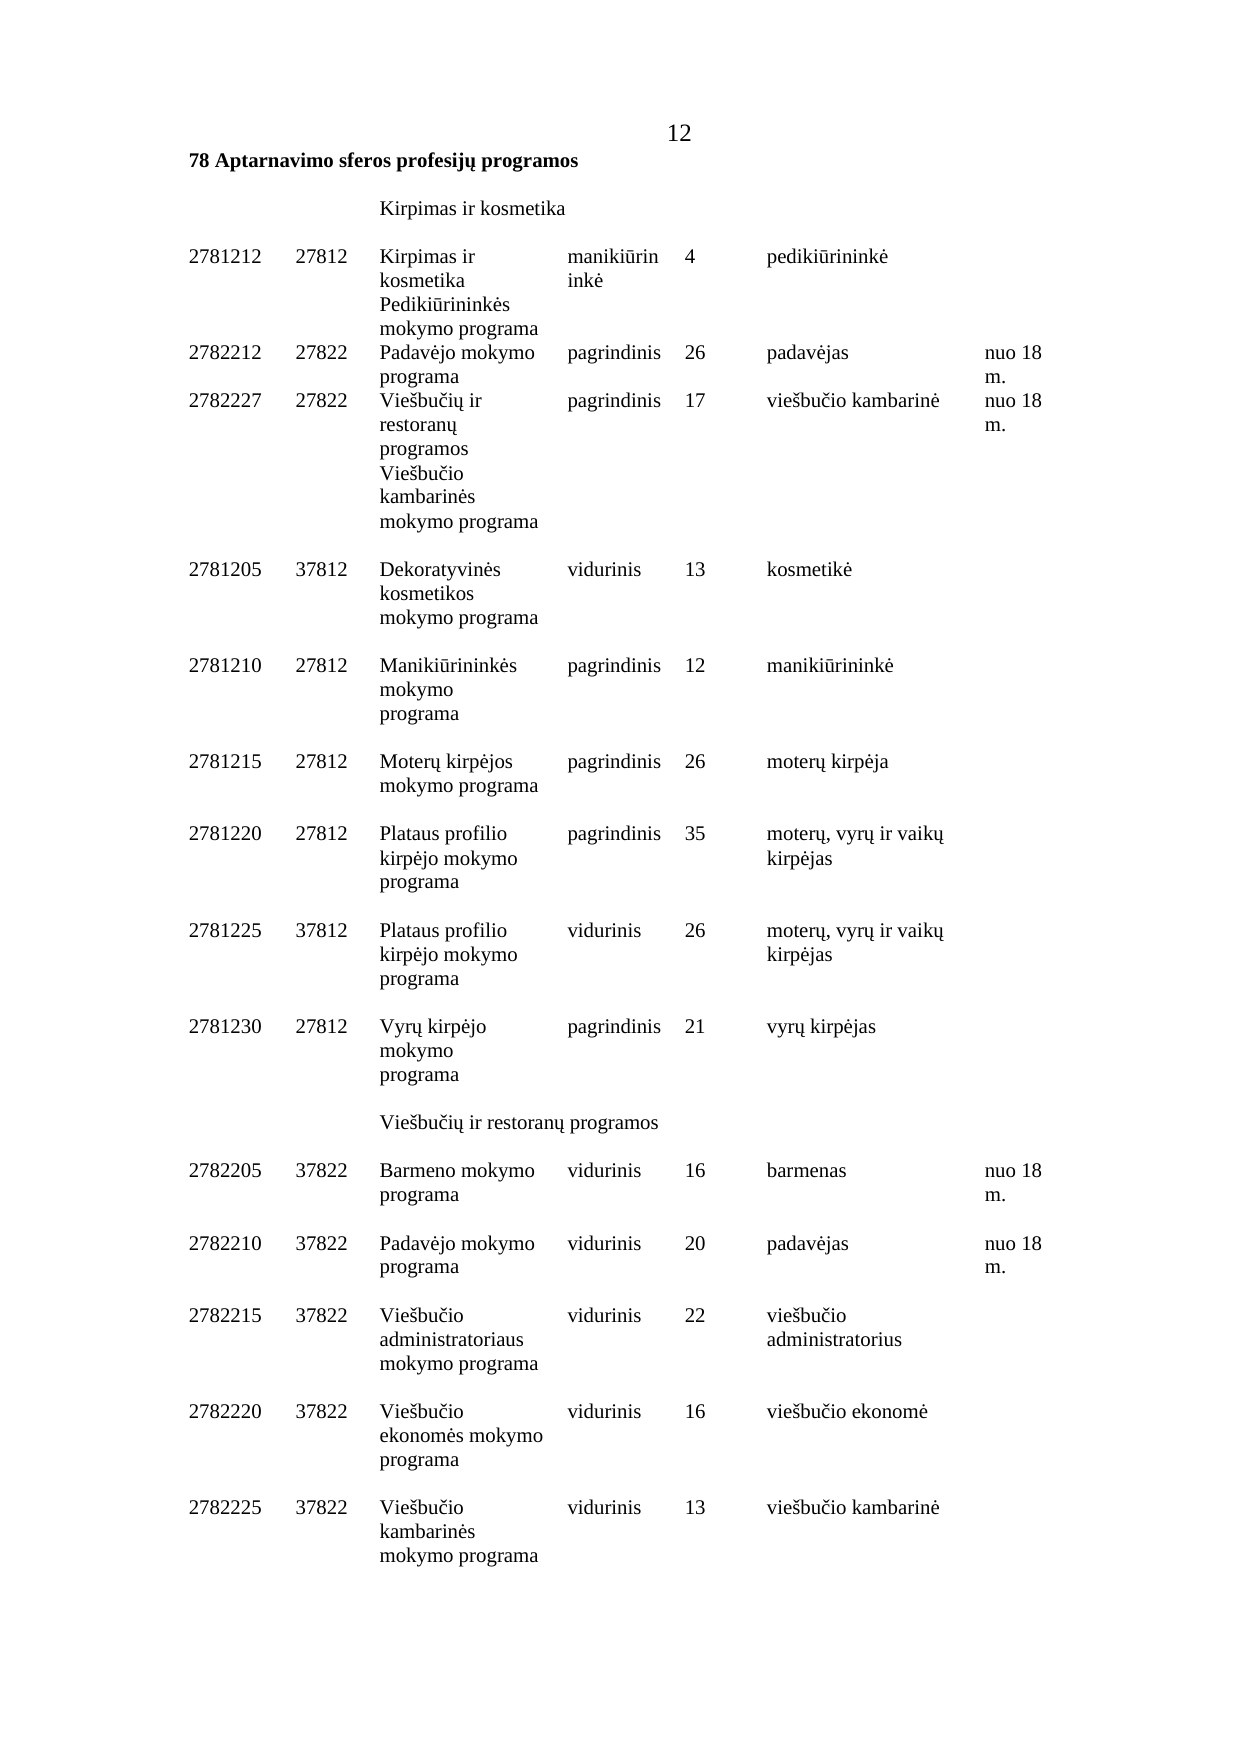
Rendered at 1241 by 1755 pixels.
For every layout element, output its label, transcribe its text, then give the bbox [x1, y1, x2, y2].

table_cell [973, 1206, 1076, 1230]
table_cell [973, 1399, 1076, 1423]
table_cell [1176, 1110, 1185, 1134]
table_cell 2782227 [177, 388, 284, 533]
table_cell [1185, 894, 1204, 918]
table_cell vidurinis [556, 918, 673, 966]
table_cell [673, 894, 755, 918]
table_cell [973, 1375, 1076, 1399]
table_cell 27822 [284, 340, 368, 388]
table_cell [284, 797, 368, 821]
table_cell [755, 1062, 973, 1086]
table_cell vyrų kirpėjas [755, 1014, 973, 1062]
table_cell viešbučio ekonomė [755, 1399, 973, 1423]
table_cell [673, 1086, 755, 1110]
table_cell Viešbučių ir restoranų programos Viešbučio kambarinės mokymo programa [368, 388, 556, 533]
table_cell [1176, 1086, 1185, 1110]
table_cell 27812 [284, 821, 368, 869]
table_cell [284, 1062, 368, 1086]
table_cell pedikiūrininkė [755, 244, 973, 340]
table_cell Viešbučių ir restoranų programos [368, 1110, 973, 1134]
table_cell [177, 1471, 284, 1495]
table_cell [177, 220, 284, 244]
table_cell [556, 1279, 673, 1303]
table_cell [556, 1086, 673, 1110]
table_cell [177, 1134, 284, 1158]
table_cell [1185, 821, 1204, 869]
table_cell [556, 870, 673, 893]
table_cell [755, 1279, 973, 1303]
table_cell [284, 701, 368, 725]
table_cell 27812 [284, 244, 368, 340]
table_cell [1076, 557, 1176, 581]
table_cell 27822 [284, 388, 368, 533]
table_cell [755, 701, 973, 725]
table_cell [1185, 749, 1204, 773]
table_cell [1176, 894, 1185, 918]
table_cell [1076, 1351, 1176, 1375]
table_cell vidurinis [556, 1230, 673, 1278]
table_cell [284, 1279, 368, 1303]
table_cell [973, 244, 1076, 340]
table_cell [755, 1471, 973, 1495]
table_cell [284, 773, 368, 797]
table_cell [973, 581, 1076, 629]
table_cell [973, 196, 1076, 220]
table_cell vidurinis [556, 557, 673, 581]
table_cell nuo 18 m. [973, 340, 1076, 388]
table_cell [1185, 1158, 1204, 1206]
table_cell [1176, 1351, 1185, 1375]
table_cell [556, 533, 673, 557]
table_cell [973, 701, 1076, 725]
table_cell pagrindinis [556, 821, 673, 869]
table_cell [177, 894, 284, 918]
table_cell [1185, 773, 1204, 797]
table_cell [1076, 1423, 1176, 1471]
table_cell [973, 773, 1076, 797]
table_cell [973, 1086, 1076, 1110]
table_cell [284, 894, 368, 918]
table_cell 27812 [284, 653, 368, 701]
table_cell [1076, 629, 1176, 653]
table_cell [755, 1423, 973, 1471]
table_cell [177, 1062, 284, 1086]
table_cell [1185, 870, 1204, 893]
table_cell [973, 1279, 1076, 1303]
table_cell [673, 220, 755, 244]
table_cell 12 [673, 653, 755, 701]
table_cell [284, 1206, 368, 1230]
table_cell [177, 1206, 284, 1230]
table_cell [1185, 653, 1204, 701]
table_cell [973, 1495, 1076, 1519]
table_cell [1185, 1014, 1204, 1062]
table_cell [1176, 220, 1185, 244]
table_cell [673, 1471, 755, 1495]
table_cell 2781220 [177, 821, 284, 869]
table_cell mokymo programa [368, 1351, 556, 1375]
table_cell [177, 1086, 284, 1110]
table_cell Viešbučio ekonomės mokymo programa [368, 1399, 556, 1471]
table_cell [556, 1206, 673, 1230]
table_cell 16 [673, 1399, 755, 1423]
table_cell [1185, 966, 1204, 990]
table_cell [1185, 196, 1204, 220]
table_cell [368, 533, 556, 557]
table_cell nuo 18 m. [973, 1230, 1076, 1278]
table_cell [673, 533, 755, 557]
table_cell [973, 653, 1076, 701]
table_cell [1076, 653, 1176, 701]
table_cell [177, 581, 284, 629]
table_cell programa [368, 701, 556, 725]
table_cell [973, 1014, 1076, 1062]
table_cell 37822 [284, 1230, 368, 1278]
table_cell pagrindinis [556, 653, 673, 701]
table_cell [1076, 773, 1176, 797]
table_cell 21 [673, 1014, 755, 1062]
table_cell [1076, 966, 1176, 990]
table_cell [673, 172, 755, 196]
table_cell [1185, 629, 1204, 653]
table_cell [368, 1375, 556, 1399]
table_cell [1176, 196, 1185, 220]
table_cell [1176, 1399, 1185, 1423]
table_cell 2782205 [177, 1158, 284, 1206]
table_cell 2782225 [177, 1495, 284, 1519]
table_cell [1076, 1567, 1176, 1591]
table_cell [1076, 172, 1176, 196]
table_cell [368, 894, 556, 918]
table_cell [177, 701, 284, 725]
table_cell kosmetikė [755, 557, 973, 581]
table_cell [1176, 244, 1185, 340]
table_cell 26 [673, 918, 755, 966]
table_cell [973, 629, 1076, 653]
table_cell [556, 629, 673, 653]
table_cell [673, 1375, 755, 1399]
table_cell [556, 966, 673, 990]
table_cell [1076, 1062, 1176, 1086]
table_cell [973, 148, 1076, 172]
table_cell [1185, 1519, 1204, 1567]
table_cell Kirpimas ir kosmetika Pedikiūrininkės mokymo programa [368, 244, 556, 340]
table_cell [1076, 533, 1176, 557]
table_cell [556, 894, 673, 918]
table_cell [973, 220, 1076, 244]
table_cell 2781210 [177, 653, 284, 701]
table_cell [1176, 388, 1185, 533]
table_cell 13 [673, 1495, 755, 1519]
table_cell [177, 725, 284, 749]
table_cell [973, 821, 1076, 869]
table_cell [1076, 918, 1176, 966]
table_cell [1185, 1495, 1204, 1519]
table_cell 37812 [284, 918, 368, 966]
table_cell [284, 1567, 368, 1591]
table_cell [1076, 1230, 1176, 1278]
table_cell [973, 533, 1076, 557]
table_cell [755, 220, 973, 244]
table_cell programa [368, 1062, 556, 1086]
table_cell [368, 1279, 556, 1303]
table_cell 20 [673, 1230, 755, 1278]
table_cell padavėjas [755, 1230, 973, 1278]
table_cell [556, 797, 673, 821]
table_cell [1176, 1519, 1185, 1567]
table_cell [177, 966, 284, 990]
table_cell [177, 1567, 284, 1591]
table_cell [1076, 1014, 1176, 1062]
table_cell [1076, 581, 1176, 629]
table_cell [755, 1206, 973, 1230]
table_cell 2782210 [177, 1230, 284, 1278]
table_cell [556, 1567, 673, 1591]
table_cell [1176, 1230, 1185, 1278]
table_cell [755, 1086, 973, 1110]
table_cell vidurinis [556, 1399, 673, 1423]
table_cell [973, 1519, 1076, 1567]
table_cell padavėjas [755, 340, 973, 388]
table_cell [1076, 220, 1176, 244]
table_cell [1185, 148, 1204, 172]
table_cell [973, 1423, 1076, 1471]
table_cell [1176, 773, 1185, 797]
table_cell [1076, 148, 1176, 172]
table_cell [673, 1206, 755, 1230]
table_cell [1076, 1086, 1176, 1110]
table_cell pagrindinis [556, 749, 673, 773]
table_cell [1176, 1134, 1185, 1158]
table_cell [973, 1351, 1076, 1375]
table_cell [284, 196, 368, 220]
table_cell [1076, 1399, 1176, 1423]
table_cell [556, 1134, 673, 1158]
table_cell Plataus profilio kirpėjo mokymo programa [368, 918, 556, 990]
table_cell 2781212 [177, 244, 284, 340]
table_cell vidurinis [556, 1158, 673, 1206]
table_cell [1185, 533, 1204, 557]
table_cell [973, 966, 1076, 990]
table_cell [1185, 172, 1204, 196]
table_cell [755, 172, 973, 196]
table_cell 13 [673, 557, 755, 581]
table_cell [1185, 1206, 1204, 1230]
table_cell [1076, 340, 1176, 388]
table_cell [1176, 1062, 1185, 1086]
table_cell [1076, 244, 1176, 340]
table_cell [973, 1471, 1076, 1495]
table_cell [973, 918, 1076, 966]
table_cell vidurinis [556, 1303, 673, 1351]
table_cell [1185, 388, 1204, 533]
table_cell [1176, 966, 1185, 990]
table_cell [177, 629, 284, 653]
table_cell 37822 [284, 1303, 368, 1351]
table_cell Viešbučio administratoriaus [368, 1303, 556, 1351]
table_cell pagrindinis [556, 1014, 673, 1062]
table_cell [556, 1423, 673, 1471]
table_cell 2781230 [177, 1014, 284, 1062]
table_cell [284, 581, 368, 629]
table_cell [1076, 1375, 1176, 1399]
table_cell [177, 1279, 284, 1303]
table_cell [1185, 1086, 1204, 1110]
table_cell [1185, 1134, 1204, 1158]
table_cell [1176, 990, 1185, 1014]
table_cell Vyrų kirpėjo mokymo [368, 1014, 556, 1062]
table_cell [973, 1110, 1076, 1134]
table_cell [1185, 1375, 1204, 1399]
table_cell 37812 [284, 557, 368, 581]
table_cell [673, 725, 755, 749]
table_cell 17 [673, 388, 755, 533]
table_cell [177, 773, 284, 797]
table_cell [1185, 1351, 1204, 1375]
table_cell [1076, 725, 1176, 749]
table_cell manikiūrininkė [755, 653, 973, 701]
table_cell [973, 870, 1076, 893]
table_cell Barmeno mokymo programa [368, 1158, 556, 1206]
table_cell [556, 1519, 673, 1567]
table_cell [1185, 340, 1204, 388]
table_cell [1185, 725, 1204, 749]
table_cell pagrindinis [556, 388, 673, 533]
table_cell [673, 581, 755, 629]
table_cell [284, 1134, 368, 1158]
table_cell [177, 797, 284, 821]
table_cell Padavėjo mokymo programa [368, 340, 556, 388]
table_cell 27812 [284, 1014, 368, 1062]
table_cell [1176, 1423, 1185, 1471]
table_cell [556, 1471, 673, 1495]
table_cell [755, 870, 973, 893]
table_cell Padavėjo mokymo programa [368, 1230, 556, 1278]
table_cell [1076, 196, 1176, 220]
table_cell [673, 797, 755, 821]
table_cell viešbučio administratorius [755, 1303, 973, 1351]
table_cell [1076, 388, 1176, 533]
table_cell [1185, 990, 1204, 1014]
table_cell vidurinis [556, 1495, 673, 1519]
table_cell [368, 1134, 556, 1158]
table_cell [1185, 1230, 1204, 1278]
table_cell 4 [673, 244, 755, 340]
table_cell [368, 1567, 556, 1591]
table_cell [1176, 629, 1185, 653]
table_cell [368, 629, 556, 653]
table_cell [368, 1471, 556, 1495]
table_cell 35 [673, 821, 755, 869]
table_cell [1176, 1375, 1185, 1399]
table_cell 2781225 [177, 918, 284, 966]
table_cell moterų kirpėja [755, 749, 973, 773]
table_cell [755, 629, 973, 653]
table_cell [1076, 1110, 1176, 1134]
table_cell [1176, 870, 1185, 893]
table_cell [1176, 1014, 1185, 1062]
table_cell [1185, 1471, 1204, 1495]
table_cell [556, 1062, 673, 1086]
table_cell 78 Aptarnavimo sferos profesijų programos [177, 148, 973, 172]
table_cell [1185, 1303, 1204, 1351]
table_cell 2782215 [177, 1303, 284, 1351]
table_cell [973, 1134, 1076, 1158]
table_cell [973, 557, 1076, 581]
table_cell [1076, 1495, 1176, 1519]
table_cell [755, 966, 973, 990]
table_cell [973, 725, 1076, 749]
table_cell [556, 773, 673, 797]
table_cell nuo 18 m. [973, 1158, 1076, 1206]
table_cell 2782220 [177, 1399, 284, 1423]
table_cell [1176, 1567, 1185, 1591]
table_cell [368, 1086, 556, 1110]
table_cell [284, 1423, 368, 1471]
table_cell [1176, 821, 1185, 869]
table_cell [284, 1519, 368, 1567]
table_cell [556, 220, 673, 244]
table_cell [755, 1351, 973, 1375]
table_cell [1185, 244, 1204, 340]
table_cell [177, 1519, 284, 1567]
table_cell [673, 629, 755, 653]
table_cell [284, 172, 368, 196]
table_cell moterų, vyrų ir vaikų kirpėjas [755, 821, 973, 869]
table_cell [177, 172, 284, 196]
table_cell [284, 966, 368, 990]
table_cell [973, 172, 1076, 196]
table_cell 2782212 [177, 340, 284, 388]
table_cell [1076, 1519, 1176, 1567]
table_cell [1185, 581, 1204, 629]
table_cell [1076, 894, 1176, 918]
table_cell [755, 1519, 973, 1567]
table_cell [284, 1110, 368, 1134]
table_cell Moterų kirpėjos mokymo programa [368, 749, 556, 797]
table_cell [284, 1351, 368, 1375]
table_cell Manikiūrininkės mokymo [368, 653, 556, 701]
table_cell [1076, 701, 1176, 725]
table_cell [1176, 1471, 1185, 1495]
table_cell [755, 1134, 973, 1158]
table_cell [1076, 821, 1176, 869]
table_cell [755, 1375, 973, 1399]
table_cell [973, 797, 1076, 821]
table_cell [177, 870, 284, 893]
table_cell [973, 1062, 1076, 1086]
table_cell [1185, 220, 1204, 244]
table_cell [284, 220, 368, 244]
table_cell [1185, 1423, 1204, 1471]
table_cell [973, 1567, 1076, 1591]
table_cell [755, 773, 973, 797]
table_cell [1076, 990, 1176, 1014]
table_cell [973, 894, 1076, 918]
table_cell viešbučio kambarinė [755, 1495, 973, 1519]
table_cell [177, 196, 284, 220]
table_cell [673, 1423, 755, 1471]
table_cell [556, 725, 673, 749]
table_cell [1076, 870, 1176, 893]
table_cell barmenas [755, 1158, 973, 1206]
table_cell 2781215 [177, 749, 284, 773]
table_cell 26 [673, 749, 755, 773]
table_cell pagrindinis [556, 340, 673, 388]
table_cell [284, 629, 368, 653]
table_cell [673, 870, 755, 893]
table_cell [673, 773, 755, 797]
table_cell 37822 [284, 1399, 368, 1423]
table_cell [973, 749, 1076, 773]
table_cell moterų, vyrų ir vaikų kirpėjas [755, 918, 973, 966]
table_cell [556, 1375, 673, 1399]
table_cell [1176, 148, 1185, 172]
table_cell [1176, 725, 1185, 749]
table_cell [1185, 1567, 1204, 1591]
table_cell [755, 990, 973, 1014]
table_cell [1185, 1062, 1204, 1086]
table_cell 37822 [284, 1158, 368, 1206]
table_cell [1076, 1206, 1176, 1230]
table_cell [1176, 797, 1185, 821]
table_cell [755, 533, 973, 557]
table_cell [973, 1303, 1076, 1351]
table_cell [556, 701, 673, 725]
table_cell [1185, 1110, 1204, 1134]
table_cell [1176, 340, 1185, 388]
table_cell [673, 1519, 755, 1567]
table_cell [1176, 1495, 1185, 1519]
table_cell 22 [673, 1303, 755, 1351]
table_cell [368, 220, 556, 244]
table_cell [1076, 1158, 1176, 1206]
table_cell [1076, 1471, 1176, 1495]
table_cell nuo 18 m. [973, 388, 1076, 533]
table_cell [673, 966, 755, 990]
table_cell [177, 990, 284, 1014]
table_cell [1185, 1399, 1204, 1423]
table_cell Plataus profilio kirpėjo mokymo programa [368, 821, 556, 893]
table_cell [1185, 1279, 1204, 1303]
table_cell 16 [673, 1158, 755, 1206]
table_cell [368, 797, 556, 821]
table_cell [1176, 1158, 1185, 1206]
table_cell [1176, 918, 1185, 966]
table_cell [556, 172, 673, 196]
table_cell [673, 1567, 755, 1591]
table_cell [1176, 581, 1185, 629]
table_cell 2781205 [177, 557, 284, 581]
table_cell 27812 [284, 749, 368, 773]
table_cell [368, 725, 556, 749]
table_cell viešbučio kambarinė [755, 388, 973, 533]
table_cell [1176, 1303, 1185, 1351]
table_cell [755, 894, 973, 918]
table_cell [284, 1086, 368, 1110]
table_cell [284, 533, 368, 557]
table_cell [1076, 1303, 1176, 1351]
table_cell Viešbučio kambarinės mokymo programa [368, 1495, 556, 1567]
table_cell [177, 1351, 284, 1375]
table_cell [1185, 557, 1204, 581]
table_cell [1176, 1206, 1185, 1230]
table_cell [284, 1471, 368, 1495]
table_cell [1176, 701, 1185, 725]
table_cell [755, 1567, 973, 1591]
table_cell [1076, 749, 1176, 773]
table_cell [556, 1351, 673, 1375]
table_cell [177, 1423, 284, 1471]
table_cell [1176, 653, 1185, 701]
table_cell [755, 725, 973, 749]
table_cell 37822 [284, 1495, 368, 1519]
table_cell [755, 581, 973, 629]
table_cell [1076, 797, 1176, 821]
table_cell [177, 533, 284, 557]
table_cell [368, 1206, 556, 1230]
table_cell [1185, 797, 1204, 821]
table_cell [556, 990, 673, 1014]
table_cell [1176, 172, 1185, 196]
table_cell [673, 1134, 755, 1158]
table_cell [368, 990, 556, 1014]
table_cell [1176, 533, 1185, 557]
table_cell [368, 172, 556, 196]
table_cell [973, 990, 1076, 1014]
table_cell [1076, 1134, 1176, 1158]
table_cell [177, 1375, 284, 1399]
table_cell [673, 1062, 755, 1086]
table_cell [284, 990, 368, 1014]
table_cell [284, 725, 368, 749]
table_cell [284, 870, 368, 893]
table_cell [1176, 749, 1185, 773]
table_cell Dekoratyvinės kosmetikos mokymo programa [368, 557, 556, 629]
table_cell 26 [673, 340, 755, 388]
table_cell [755, 797, 973, 821]
table_cell [673, 1279, 755, 1303]
table_cell manikiūrininkė [556, 244, 673, 340]
table_cell [673, 701, 755, 725]
table_cell [1176, 1279, 1185, 1303]
table_cell [673, 1351, 755, 1375]
table_cell Kirpimas ir kosmetika [368, 196, 973, 220]
table_cell [284, 1375, 368, 1399]
table_cell [177, 1110, 284, 1134]
table_cell [1176, 557, 1185, 581]
table_cell [1185, 701, 1204, 725]
table_cell [673, 990, 755, 1014]
table_cell [1076, 1279, 1176, 1303]
table_cell [556, 581, 673, 629]
table_cell [1185, 918, 1204, 966]
